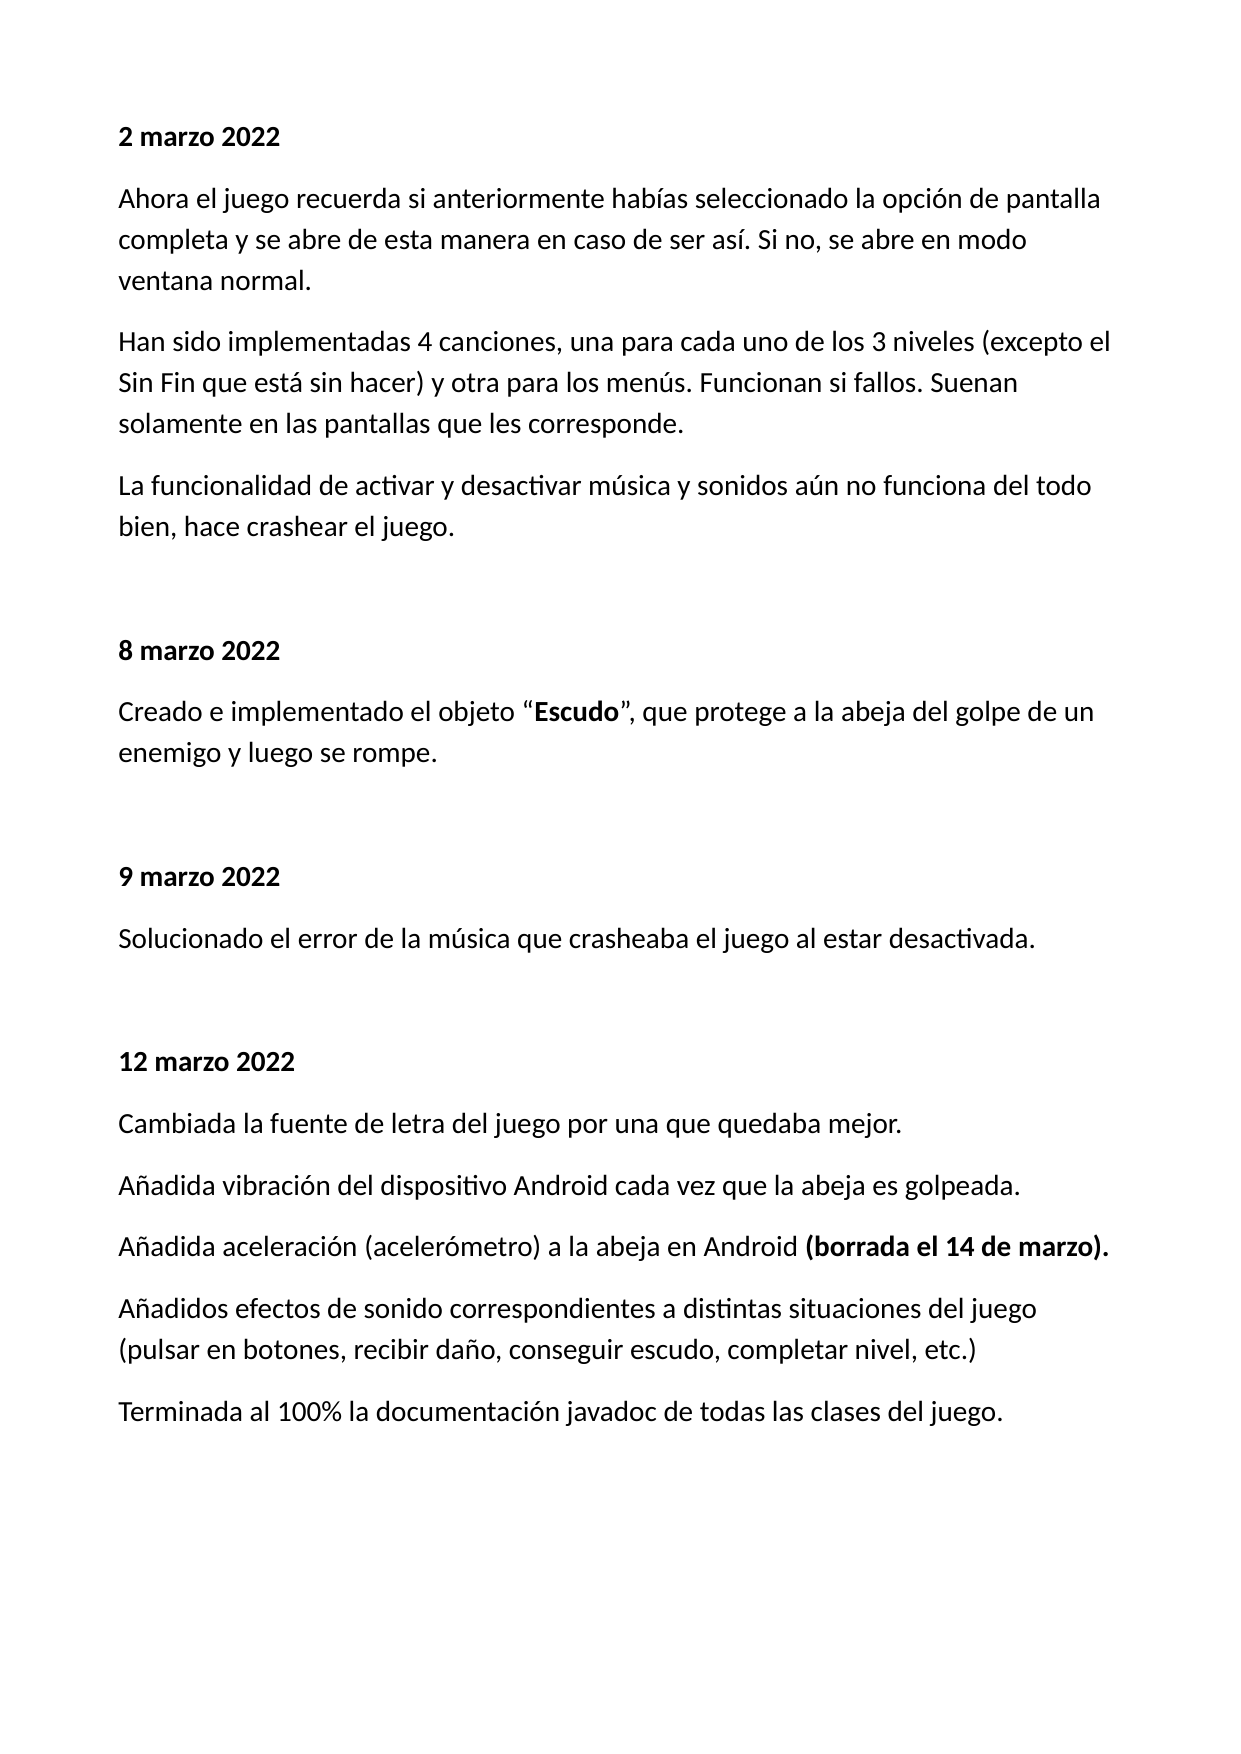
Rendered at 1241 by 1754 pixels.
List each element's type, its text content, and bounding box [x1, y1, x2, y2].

text Añadida aceleración (acelerómetro) a la abeja en Android (borrada el 14 de marzo). [118, 1228, 1122, 1264]
text Terminada al 100% la documentación javadoc de todas las clases del juego. [118, 1393, 1122, 1429]
text 9 marzo 2022 [118, 858, 1122, 893]
text La funcionalidad de activar y desactivar música y sonidos aún no funciona del todo bien, hace crashear el juego. [118, 467, 1122, 544]
text 12 marzo 2022 [118, 1043, 1122, 1079]
text Creado e implementado el objeto “Escudo”, que protege a la abeja del golpe de un enemigo y luego se rompe. [118, 693, 1122, 770]
text Añadida vibración del dispositivo Android cada vez que la abeja es golpeada. [118, 1167, 1122, 1202]
text Cambiada la fuente de letra del juego por una que quedaba mejor. [118, 1105, 1122, 1141]
text Han sido implementadas 4 canciones, una para cada uno de los 3 niveles (excepto el Sin Fin que está sin hacer) y otra para los menús. Funcionan si fallos. Suenan solamente en las pantallas que les corresponde. [118, 323, 1122, 441]
text Solucionado el error de la música que crasheaba el juego al estar desactivada. [118, 920, 1122, 955]
text 2 marzo 2022 [118, 118, 1122, 154]
text Añadidos efectos de sonido correspondientes a distintas situaciones del juego (pulsar en botones, recibir daño, conseguir escudo, completar nivel, etc.) [118, 1290, 1122, 1367]
text Ahora el juego recuerda si anteriormente habías seleccionado la opción de pantalla completa y se abre de esta manera en caso de ser así. Si no, se abre en modo ventana normal. [118, 180, 1122, 297]
text 8 marzo 2022 [118, 632, 1122, 667]
